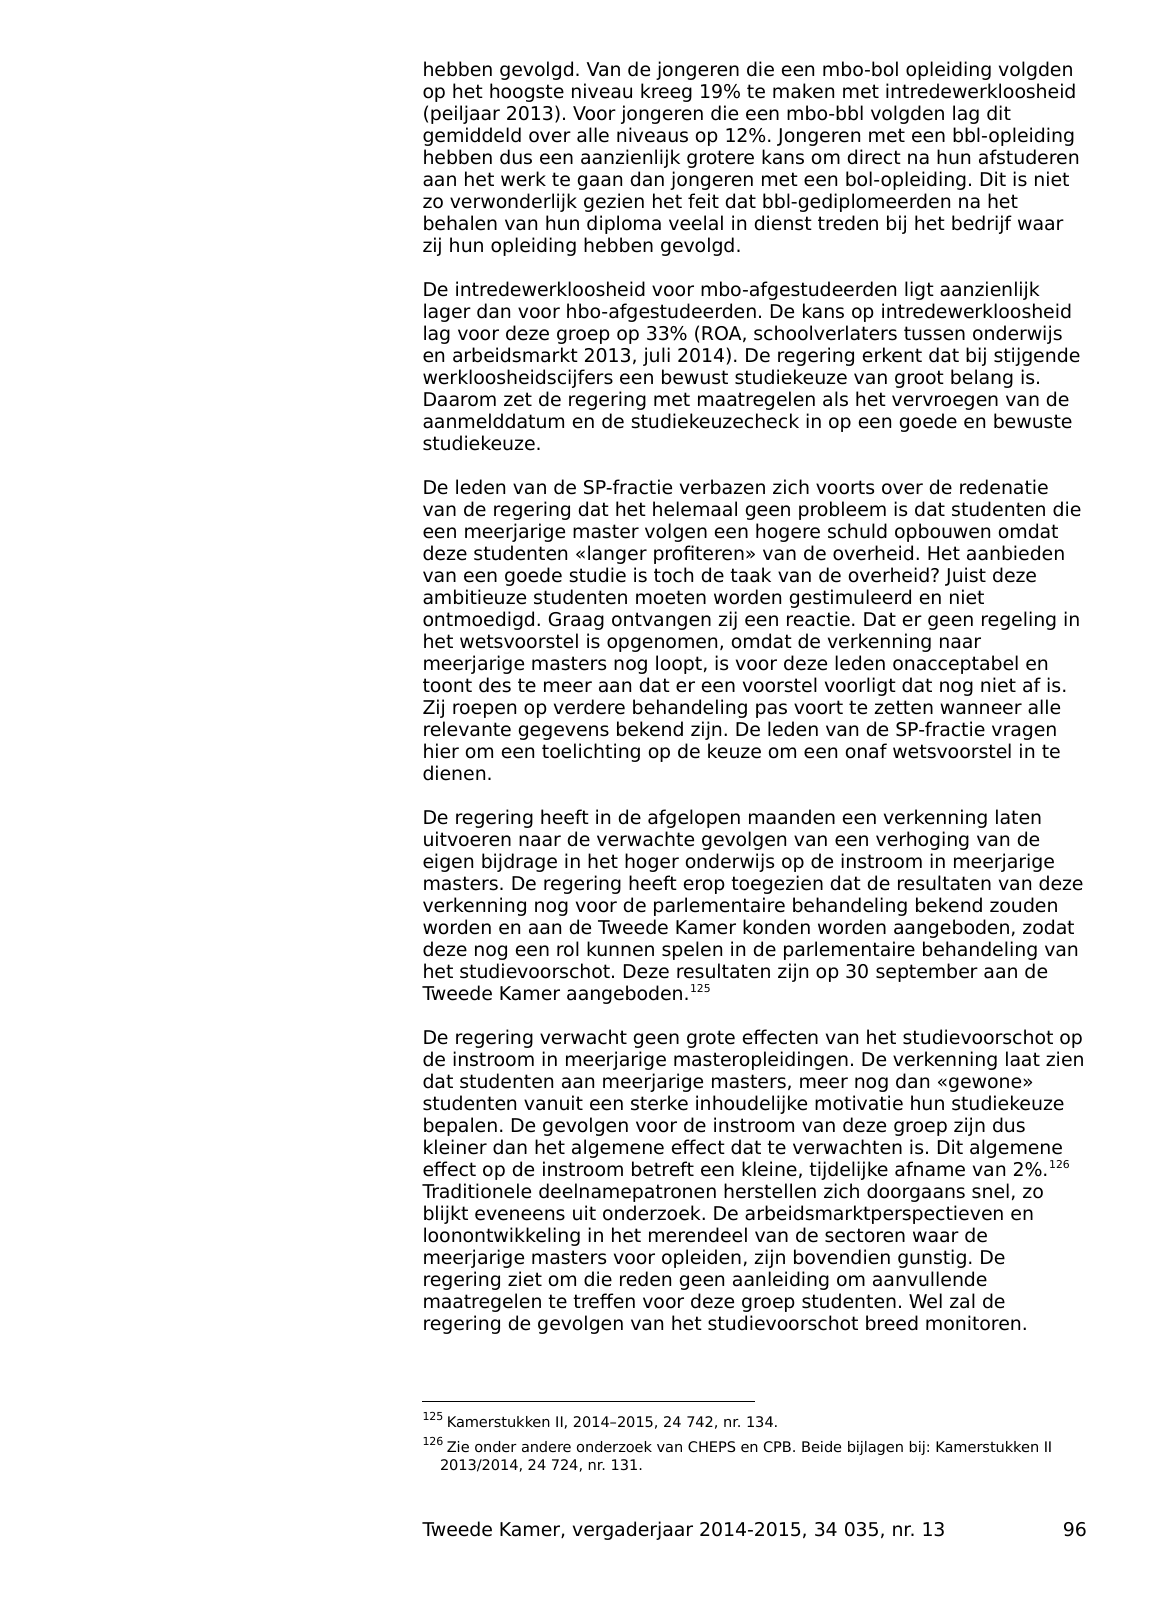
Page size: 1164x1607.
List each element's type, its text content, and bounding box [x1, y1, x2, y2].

text De regering heeft in de afgelopen maanden een verkenning laten uitvoeren naar de verwachte gevolgen van een verhoging van de eigen bijdrage in het hoger onderwijs op de instroom in meerjarige masters. De regering heeft erop toegezien dat de resultaten van deze verkenning nog voor de parlementaire behandeling bekend zouden worden en aan de Tweede Kamer konden worden aangeboden, zodat deze nog een rol kunnen spelen in de parlementaire behandeling van het studievoorschot. Deze resultaten zijn op 30 september aan de Tweede Kamer aangeboden. [422, 807, 1087, 1005]
text Zie onder andere onderzoek van CHEPS en CPB. Beide bijlagen bij: Kamerstukken II 2013/2014, 24 724, nr. 131. [422, 1435, 1087, 1474]
text De regering verwacht geen grote effecten van het studievoorschot op de instroom in meerjarige masteropleidingen. De verkenning laat zien dat studenten aan meerjarige masters, meer nog dan «gewone» studenten vanuit een sterke inhoudelijke motivatie hun studiekeuze bepalen. De gevolgen voor de instroom van deze groep zijn dus kleiner dan het algemene effect dat te verwachten is. Dit algemene effect op de instroom betreft een kleine, tijdelijke afname van 2%. Traditionele deelnamepatronen herstellen zich doorgaans snel, zo blijkt eveneens uit onderzoek. De arbeidsmarktperspectieven en loonontwikkeling in het merendeel van de sectoren waar de meerjarige masters voor opleiden, zijn bovendien gunstig. De regering ziet om die reden geen aanleiding om aanvullende maatregelen te treffen voor deze groep studenten. Wel zal de regering de gevolgen van het studievoorschot breed monitoren. [422, 1027, 1087, 1335]
text hebben gevolgd. Van de jongeren die een mbo-bol opleiding volgden op het hoogste niveau kreeg 19% te maken met intredewerkloosheid (peiljaar 2013). Voor jongeren die een mbo-bbl volgden lag dit gemiddeld over alle niveaus op 12%. Jongeren met een bbl-opleiding hebben dus een aanzienlijk grotere kans om direct na hun afstuderen aan het werk te gaan dan jongeren met een bol-opleiding. Dit is niet zo verwonderlijk gezien het feit dat bbl-gediplomeerden na het behalen van hun diploma veelal in dienst treden bij het bedrijf waar zij hun opleiding hebben gevolgd. [422, 59, 1087, 257]
text De leden van de SP-fractie verbazen zich voorts over de redenatie van de regering dat het helemaal geen probleem is dat studenten die een meerjarige master volgen een hogere schuld opbouwen omdat deze studenten «langer profiteren» van de overheid. Het aanbieden van een goede studie is toch de taak van de overheid? Juist deze ambitieuze studenten moeten worden gestimuleerd en niet ontmoedigd. Graag ontvangen zij een reactie. Dat er geen regeling in het wetsvoorstel is opgenomen, omdat de verkenning naar meerjarige masters nog loopt, is voor deze leden onacceptabel en toont des te meer aan dat er een voorstel voorligt dat nog niet af is. Zij roepen op verdere behandeling pas voort te zetten wanneer alle relevante gegevens bekend zijn. De leden van de SP-fractie vragen hier om een toelichting op de keuze om een onaf wetsvoorstel in te dienen. [422, 477, 1087, 785]
text Kamerstukken II, 2014–2015, 24 742, nr. 134. [422, 1410, 1087, 1432]
text De intredewerkloosheid voor mbo-afgestudeerden ligt aanzienlijk lager dan voor hbo-afgestudeerden. De kans op intredewerkloosheid lag voor deze groep op 33% (ROA, schoolverlaters tussen onderwijs en arbeidsmarkt 2013, juli 2014). De regering erkent dat bij stijgende werkloosheidscijfers een bewust studiekeuze van groot belang is. Daarom zet de regering met maatregelen als het vervroegen van de aanmelddatum en de studiekeuzecheck in op een goede en bewuste studiekeuze. [422, 279, 1087, 455]
